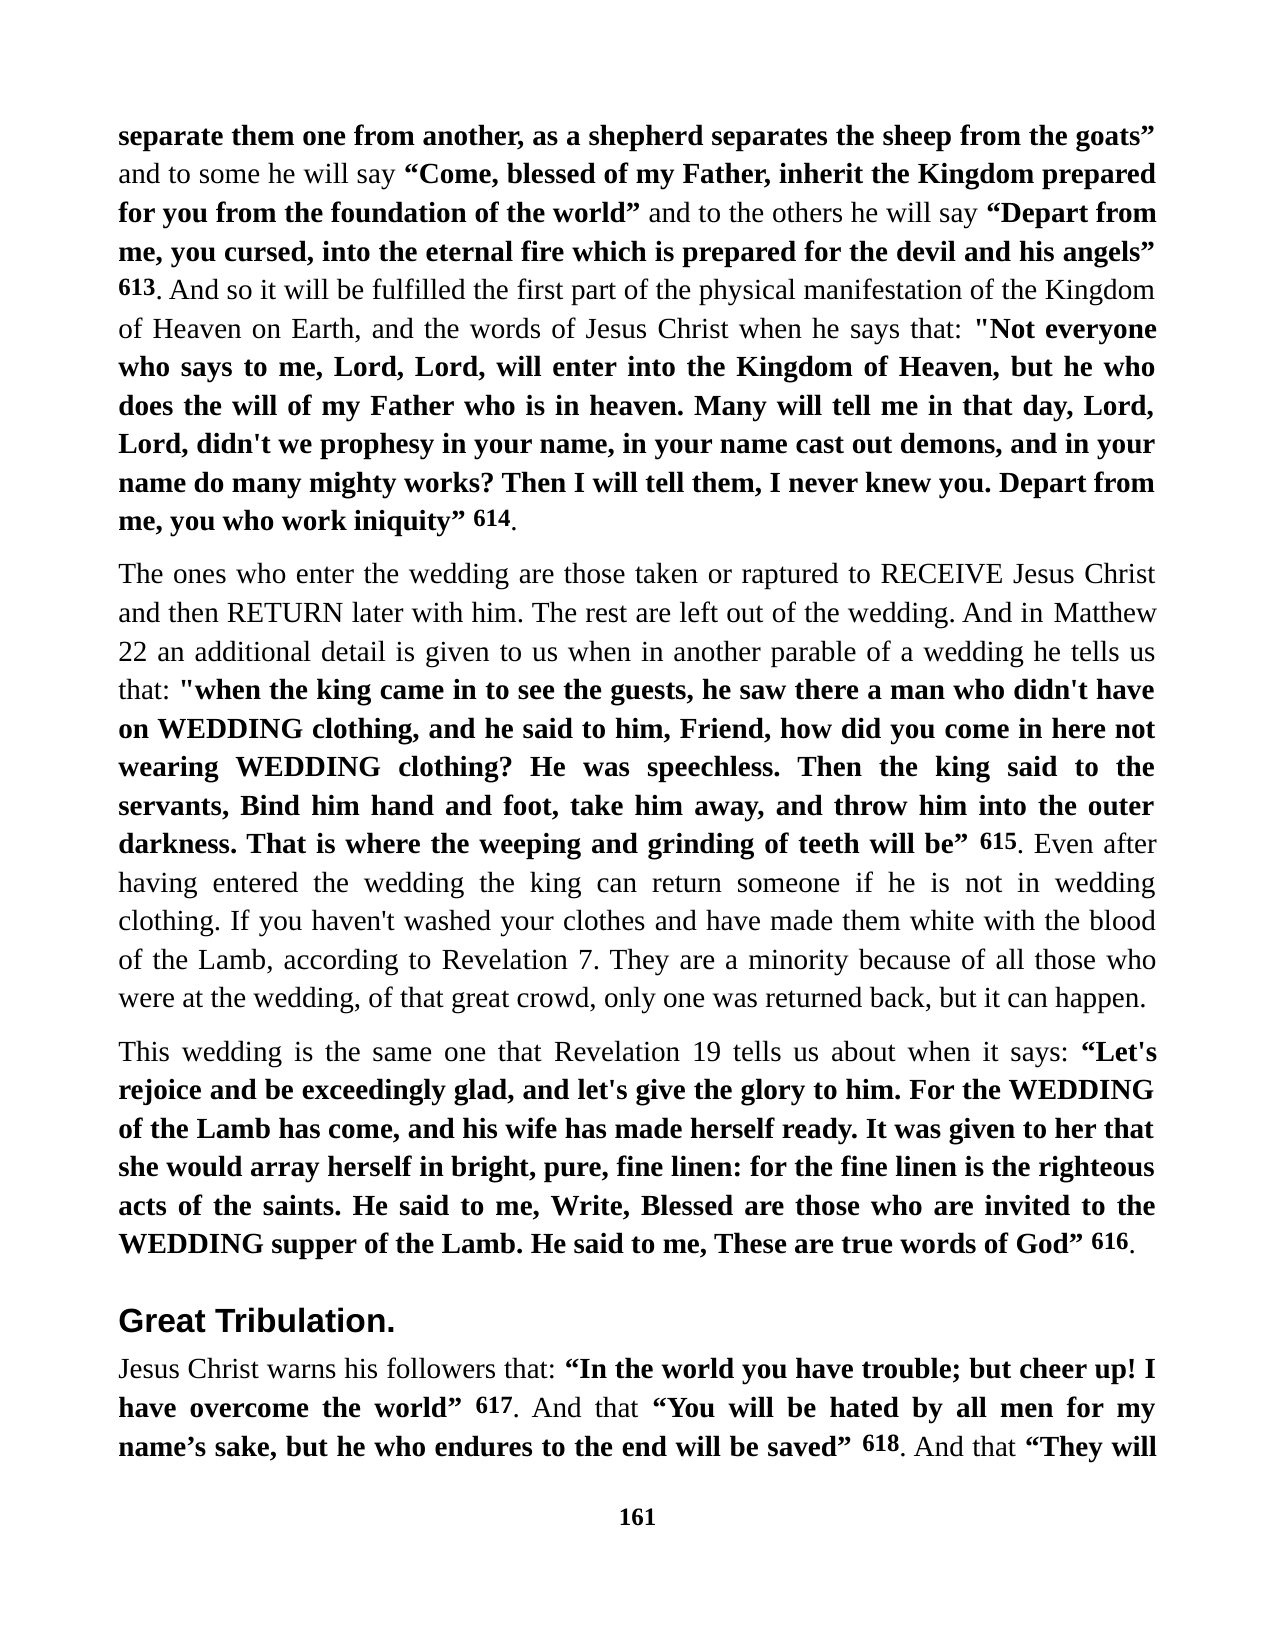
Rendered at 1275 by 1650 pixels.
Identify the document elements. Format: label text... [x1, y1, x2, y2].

text separate them one from another, as a shepherd separates the sheep from the goats” and to some he will say “Come, blessed of my Father, inherit the Kingdom prepared for you from the foundation of the world” and to the others he will say “Depart from me, you cursed, into the eternal fire which is prepared for the devil and his angels” . And so it will be fulfilled the first part of the physical manifestation of the Kingdom of Heaven on Earth, and the words of Jesus Christ when he says that: "Not everyone who says to me, Lord, Lord, will enter into the Kingdom of Heaven, but he who does the will of my Father who is in heaven. Many will tell me in that day, Lord, Lord, didn't we prophesy in your name, in your name cast out demons, and in your name do many mighty works? Then I will tell them, I never knew you. Depart from me, you who work iniquity” . [118, 118, 1157, 537]
text Jesus Christ warns his followers that: “In the world you have trouble; but cheer up! I have overcome the world” . And that “You will be hated by all men for my name’s sake, but he who endures to the end will be saved” . And that “They will [118, 1352, 1157, 1462]
subtitle Great Tribulation. [118, 1300, 1157, 1339]
text This wedding is the same one that Revelation 19 tells us about when it says: “Let's rejoice and be exceedingly glad, and let's give the glory to him. For the WEDDING of the Lamb has come, and his wife has made herself ready. It was given to her that she would array herself in bright, pure, fine linen: for the fine linen is the righteous acts of the saints. He said to me, Write, Blessed are those who are invited to the WEDDING supper of the Lamb. He said to me, These are true words of God” . [118, 1034, 1157, 1260]
text The ones who enter the wedding are those taken or raptured to RECEIVE Jesus Christ and then RETURN later with him. The rest are left out of the wedding. And in Matthew 22 an additional detail is given to us when in another parable of a wedding he tells us that: "when the king came in to see the guests, he saw there a man who didn't have on WEDDING clothing, and he said to him, Friend, how did you come in here not wearing WEDDING clothing? He was speechless. Then the king said to the servants, Bind him hand and foot, take him away, and throw him into the outer darkness. That is where the weeping and grinding of teeth will be” . Even after having entered the wedding the king can return someone if he is not in wedding clothing. If you haven't washed your clothes and have made them white with the blood of the Lamb, according to Revelation 7. They are a minority because of all those who were at the wedding, of that great crowd, only one was returned back, but it can happen. [118, 557, 1157, 1014]
